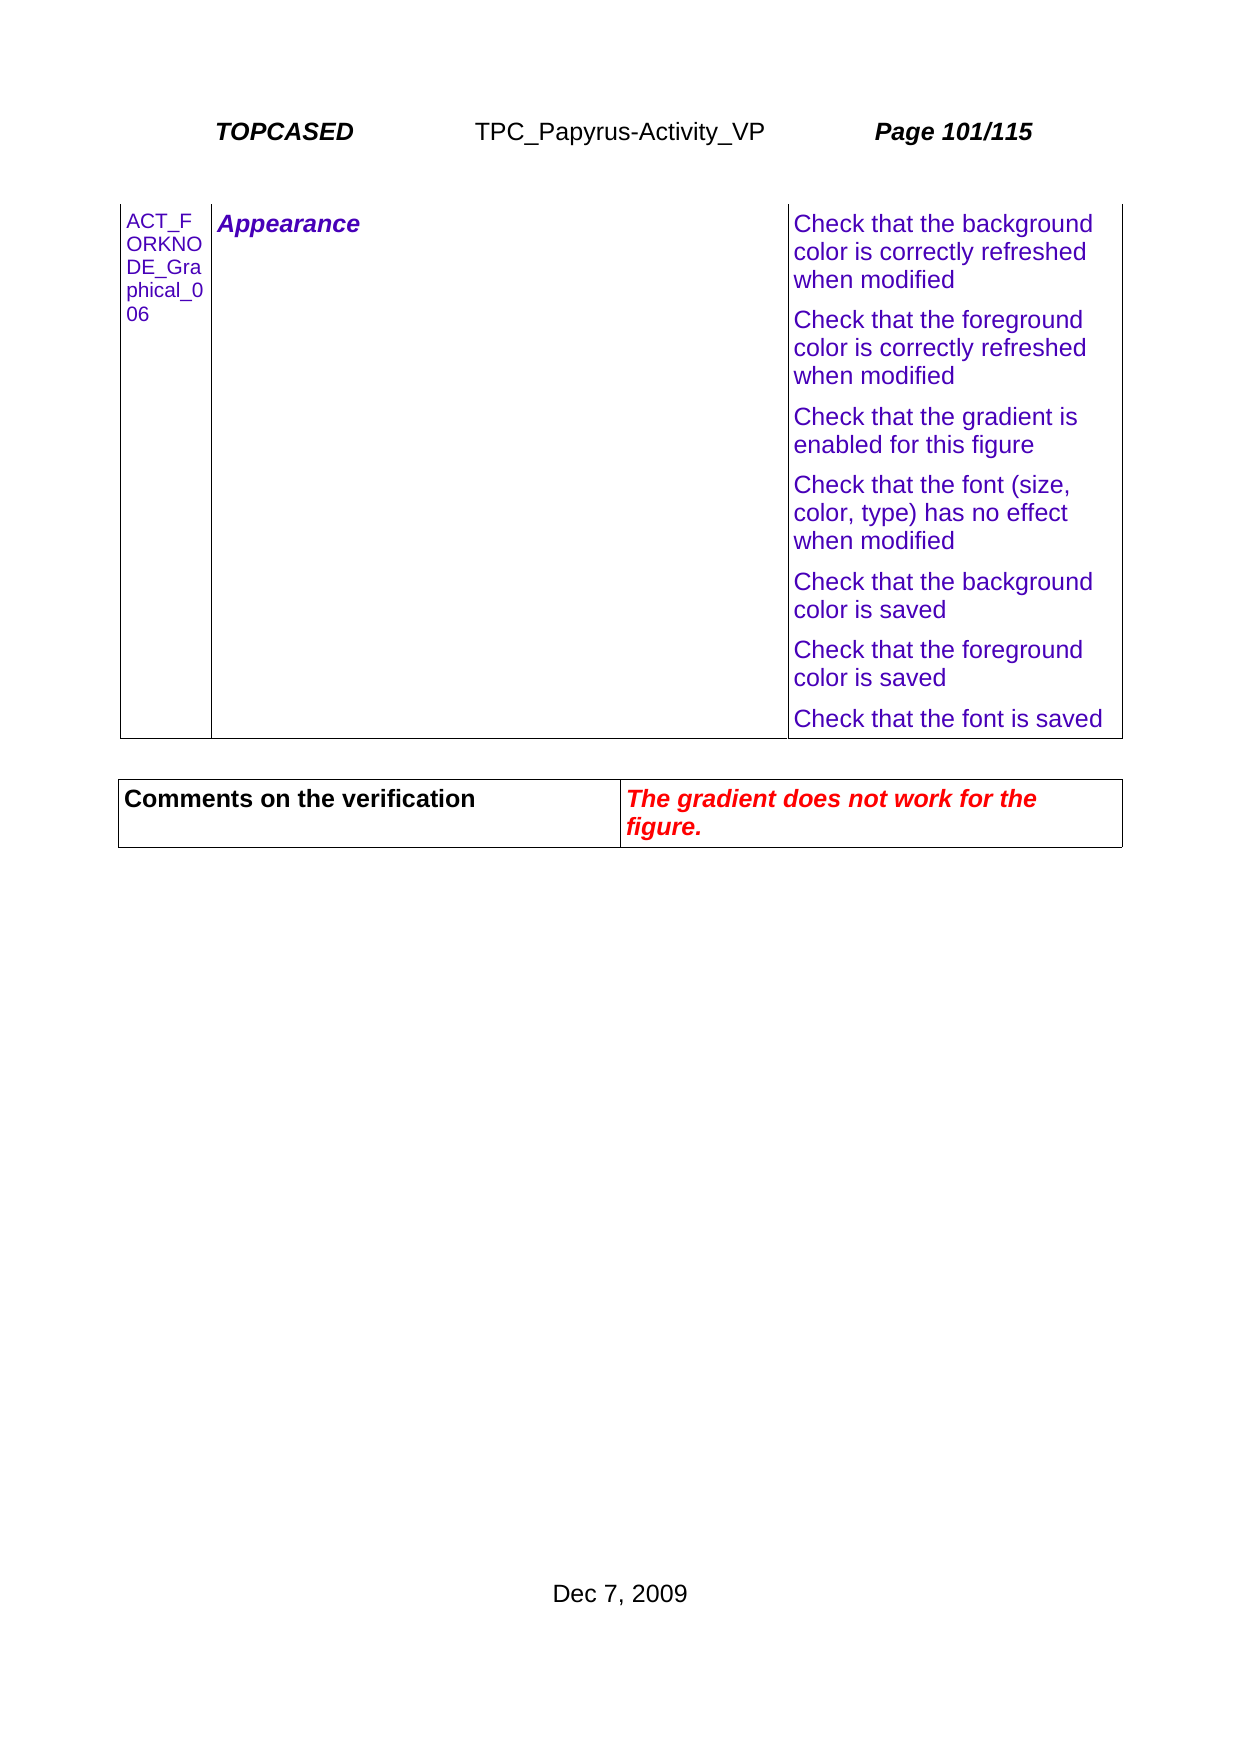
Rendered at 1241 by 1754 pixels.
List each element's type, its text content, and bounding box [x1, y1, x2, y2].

table_cell ACT_FORKNODE_Graphical_006 [121, 204, 211, 738]
table_header Comments on the verification [119, 780, 620, 847]
table_cell Check that the background color is correctly refreshed when modified Check that the foreground color is correctly refreshed when modified Check that the gradient is enabled for this figure Check that the font (size, color, type) has no effect when modified Check that the background color is saved Check that the foreground color is saved Check that the font is saved [789, 204, 1122, 738]
table_cell Appearance [212, 204, 787, 738]
table_header The gradient does not work for the figure. [621, 780, 1122, 847]
